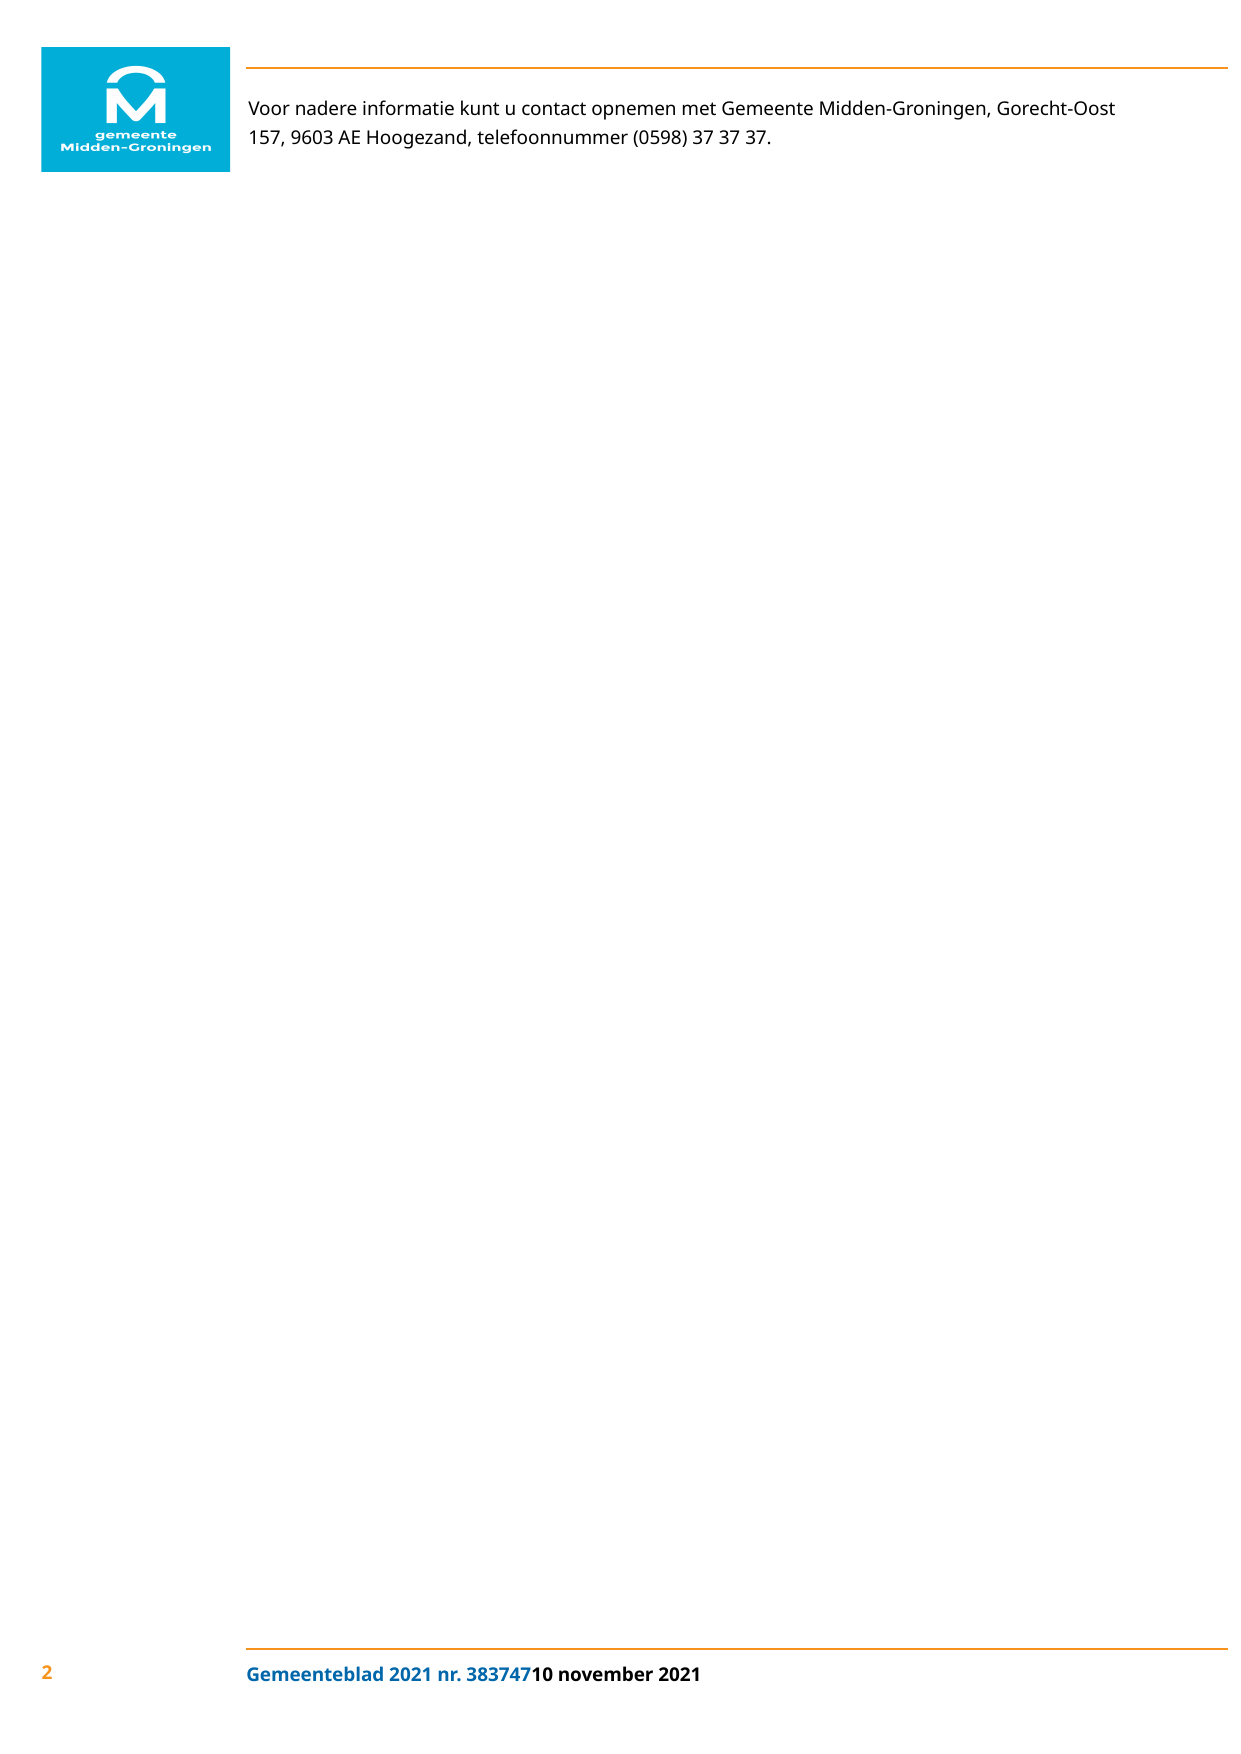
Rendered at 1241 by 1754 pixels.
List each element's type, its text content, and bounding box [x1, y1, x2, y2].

picture [108, 66, 164, 82]
text Voor nadere informatie kunt u contact opnemen met Gemeente Midden-Groningen, Gorecht-Oost 157, 9603 AE Hoogezand, telefoonnummer (0598) 37 37 37. [248, 95, 1152, 150]
picture [184, 146, 190, 153]
picture [107, 89, 165, 122]
